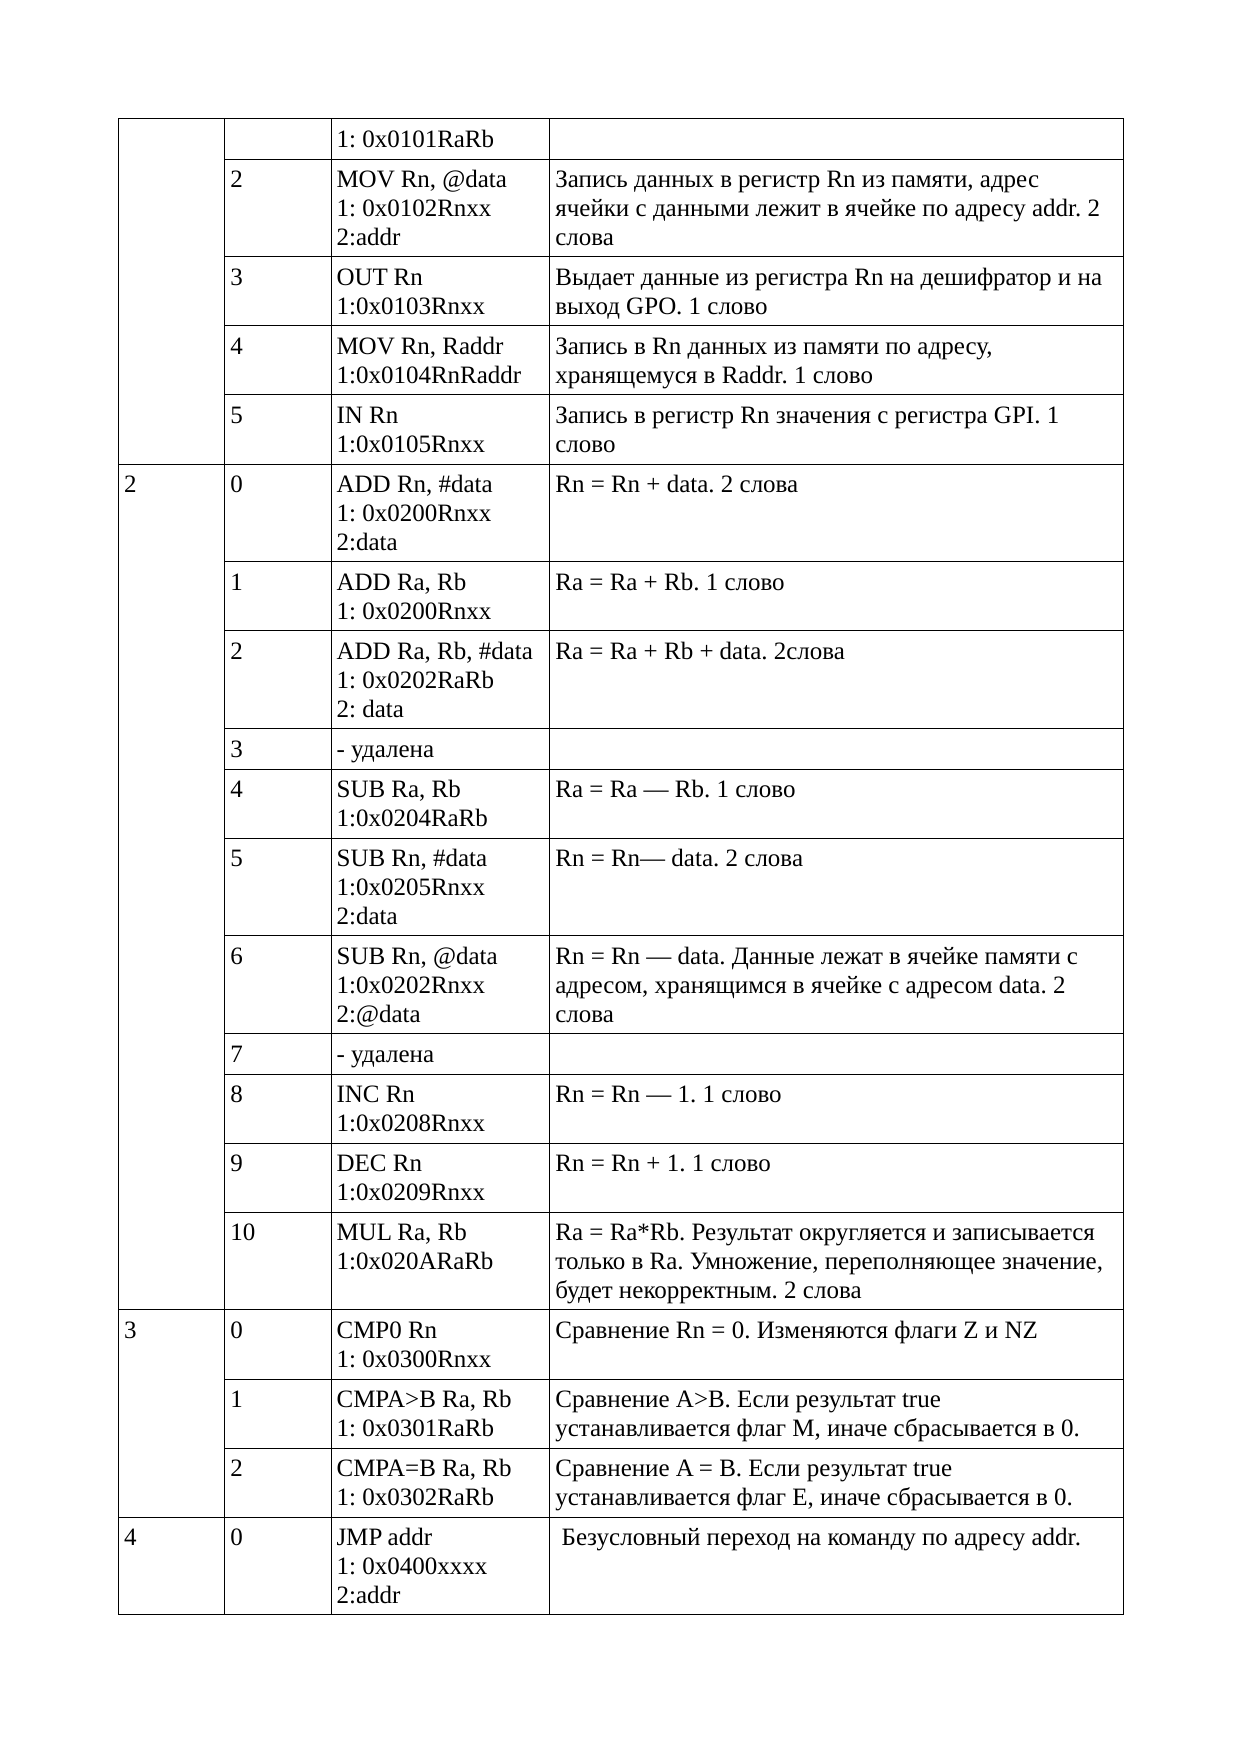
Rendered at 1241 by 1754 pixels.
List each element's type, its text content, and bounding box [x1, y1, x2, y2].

table_cell 1 [225, 1380, 331, 1447]
table_cell [550, 119, 1123, 158]
table_cell Rn = Rn + data. 2 слова [550, 465, 1123, 561]
table_cell 9 [225, 1144, 331, 1212]
table_cell 2 [225, 1449, 331, 1517]
table_cell MOV Rn, Raddr 1:0x0104RnRaddr [332, 326, 549, 394]
table_cell [550, 1034, 1123, 1073]
table_cell INC Rn 1:0x0208Rnxx [332, 1075, 549, 1142]
table_cell [119, 119, 224, 463]
table_cell - удалена [332, 1034, 549, 1073]
table_cell Rn = Rn — 1. 1 слово [550, 1075, 1123, 1142]
table_cell IN Rn 1:0x0105Rnxx [332, 395, 549, 463]
table_cell [550, 729, 1123, 768]
table_cell CMP0 Rn 1: 0x0300Rnxx [332, 1310, 549, 1378]
table_cell 5 [225, 839, 331, 935]
table_cell OUT Rn 1:0x0103Rnxx [332, 257, 549, 325]
table_cell CMPA>B Ra, Rb 1: 0x0301RaRb [332, 1380, 549, 1447]
table_cell Запись в регистр Rn значения с регистра GPI. 1 слово [550, 395, 1123, 463]
table_cell Выдает данные из регистра Rn на дешифратор и на выход GPO. 1 слово [550, 257, 1123, 325]
table_cell MOV Rn, @data 1: 0x0102Rnxx 2:addr [332, 160, 549, 256]
table_cell 0 [225, 1518, 331, 1614]
table_cell 6 [225, 936, 331, 1033]
table_cell 2 [119, 465, 224, 1309]
table_cell [225, 119, 331, 158]
table_cell SUB Rn, @data 1:0x0202Rnxx 2:@data [332, 936, 549, 1033]
table_cell Безусловный переход на команду по адресу addr. [550, 1518, 1123, 1614]
table_cell 10 [225, 1213, 331, 1309]
table_cell 3 [119, 1310, 224, 1517]
table_cell 4 [225, 770, 331, 837]
table_cell Rn = Rn— data. 2 слова [550, 839, 1123, 935]
table_cell ADD Ra, Rb 1: 0x0200Rnxx [332, 562, 549, 630]
table_cell 0 [225, 1310, 331, 1378]
table_cell Rn = Rn — data. Данные лежат в ячейке памяти с адресом, хранящимся в ячейке с адресом data. 2 слова [550, 936, 1123, 1033]
table_cell Ra = Ra + Rb + data. 2слова [550, 631, 1123, 728]
table_cell 3 [225, 257, 331, 325]
table_cell Запись в Rn данных из памяти по адресу, хранящемуся в Raddr. 1 слово [550, 326, 1123, 394]
table_cell Сравнение A = B. Если результат true устанавливается флаг E, иначе сбрасывается в 0. [550, 1449, 1123, 1517]
table_cell 4 [119, 1518, 224, 1614]
table_cell ADD Ra, Rb, #data 1: 0x0202RaRb 2: data [332, 631, 549, 728]
table_cell Ra = Ra + Rb. 1 слово [550, 562, 1123, 630]
table_cell 3 [225, 729, 331, 768]
table_cell Сравнение Rn = 0. Изменяются флаги Z и NZ [550, 1310, 1123, 1378]
table_cell 7 [225, 1034, 331, 1073]
table_cell 8 [225, 1075, 331, 1142]
table_cell MUL Ra, Rb 1:0x020ARaRb [332, 1213, 549, 1309]
table_cell Ra = Ra — Rb. 1 слово [550, 770, 1123, 837]
table_cell Запись данных в регистр Rn из памяти, адрес ячейки с данными лежит в ячейке по адресу addr. 2 слова [550, 160, 1123, 256]
table_cell Ra = Ra*Rb. Результат округляется и записывается только в Ra. Умножение, переполняющее значение, будет некорректным. 2 слова [550, 1213, 1123, 1309]
table_cell 4 [225, 326, 331, 394]
table_cell 2 [225, 160, 331, 256]
table_cell DEC Rn 1:0x0209Rnxx [332, 1144, 549, 1212]
table_cell CMPA=B Ra, Rb 1: 0x0302RaRb [332, 1449, 549, 1517]
table_cell 0 [225, 465, 331, 561]
table_cell ADD Rn, #data 1: 0x0200Rnxx 2:data [332, 465, 549, 561]
table_cell 2 [225, 631, 331, 728]
table_cell 5 [225, 395, 331, 463]
table_cell 1: 0x0101RaRb [332, 119, 549, 158]
table_cell - удалена [332, 729, 549, 768]
table_cell JMP addr 1: 0x0400xxxx 2:addr [332, 1518, 549, 1614]
table_cell SUB Rn, #data 1:0x0205Rnxx 2:data [332, 839, 549, 935]
table_cell Rn = Rn + 1. 1 слово [550, 1144, 1123, 1212]
table_cell SUB Ra, Rb 1:0x0204RaRb [332, 770, 549, 837]
table_cell Сравнение A>B. Если результат true устанавливается флаг M, иначе сбрасывается в 0. [550, 1380, 1123, 1447]
table_cell 1 [225, 562, 331, 630]
